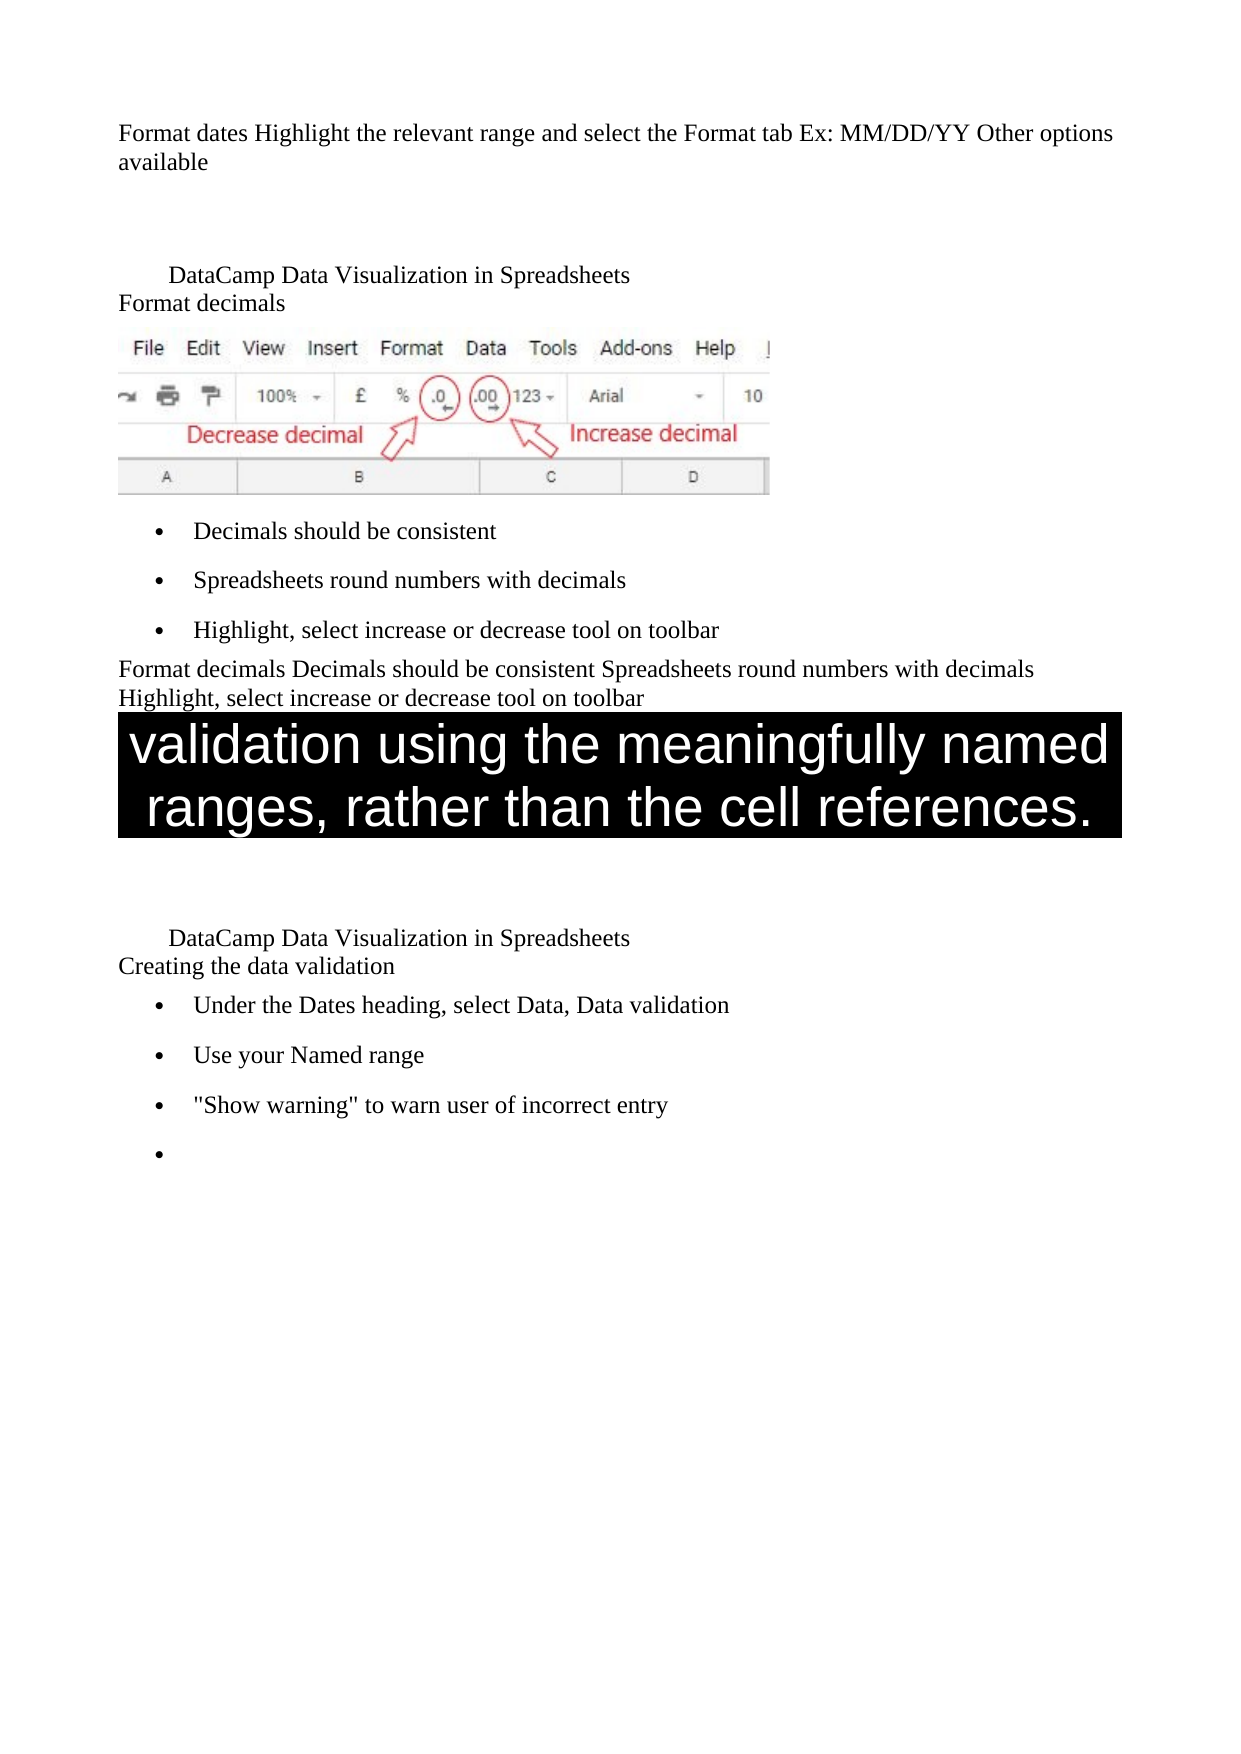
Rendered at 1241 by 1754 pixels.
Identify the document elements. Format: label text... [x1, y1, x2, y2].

list Decimals should be consistent [156, 516, 1122, 544]
list "Show warning" to warn user of incorrect entry [156, 1090, 1122, 1118]
list Spreadsheets round numbers with decimals [156, 565, 1122, 594]
list Highlight, select increase or decrease tool on toolbar [156, 615, 1122, 644]
text Format decimals [118, 288, 1122, 317]
text validation using the meaningfully named ranges, rather than the cell references. [118, 712, 1122, 838]
text Format decimals Decimals should be consistent Spreadsheets round numbers with decimals Highlight, select increase or decrease tool on toolbar [118, 654, 1122, 712]
list Use your Named range [156, 1040, 1122, 1069]
text Format dates Highlight the relevant range and select the Format tab Ex: MM/DD/YY Other options available [118, 118, 1122, 176]
text DataCamp Data Visualization in Spreadsheets [118, 896, 1122, 951]
list Under the Dates heading, select Data, Data validation [156, 991, 1122, 1019]
text Creating the data validation [118, 951, 1122, 980]
text DataCamp Data Visualization in Spreadsheets [118, 233, 1122, 288]
